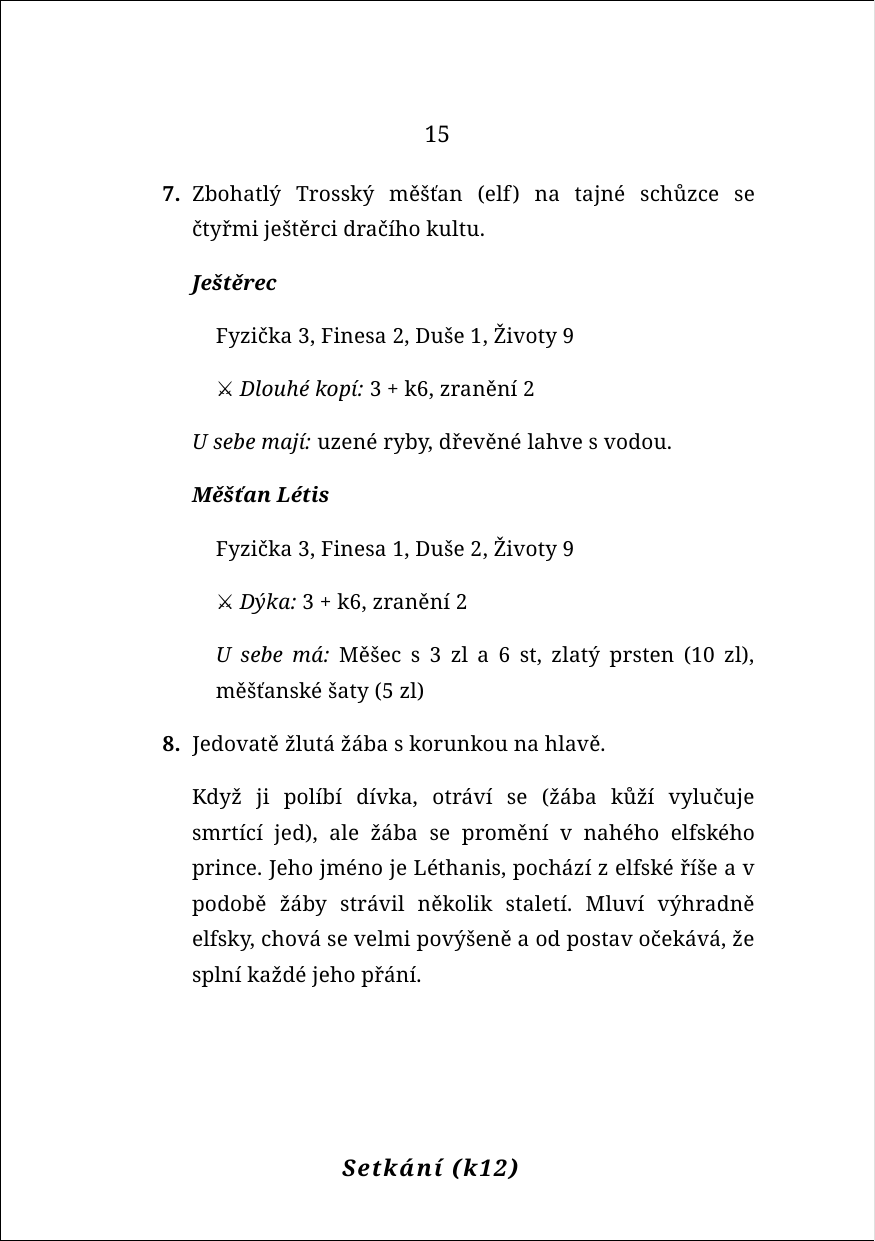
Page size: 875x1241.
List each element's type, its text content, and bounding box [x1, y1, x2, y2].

list Jedovatě žlutá žába s korunkou na hlavě. [162, 729, 756, 757]
list U sebe má: Měšec s 3 zl a 6 st, zlatý prsten (10 zl), měšťanské šaty (5 zl) [162, 640, 756, 704]
list Zbohatlý Trosský měšťan (elf) na tajné schůzce se čtyřmi ještěrci dračího kultu. [162, 179, 756, 243]
list Fyzička 3, Finesa 2, Duše 1, Životy 9 [162, 321, 756, 349]
list Když ji políbí dívka, otráví se (žába kůží vylučuje smrtící jed), ale žába se promění v nahého elfského prince. Jeho jméno je Léthanis, pochází z elfské říše a v podobě žáby strávil několik staletí. Mluví výhradně elfsky, chová se velmi povýšeně a od postav očekává, že splní každé jeho přání. [162, 782, 756, 988]
list U sebe mají: uzené ryby, dřevěné lahve s vodou. [162, 427, 756, 456]
list Měšťan Létis [162, 481, 756, 509]
list ⚔ Dlouhé kopí: 3 + k6, zranění 2 [162, 374, 756, 403]
list Fyzička 3, Finesa 1, Duše 2, Životy 9 [162, 534, 756, 562]
list Ještěrec [162, 268, 756, 296]
list ⚔ Dýka: 3 + k6, zranění 2 [162, 587, 756, 616]
